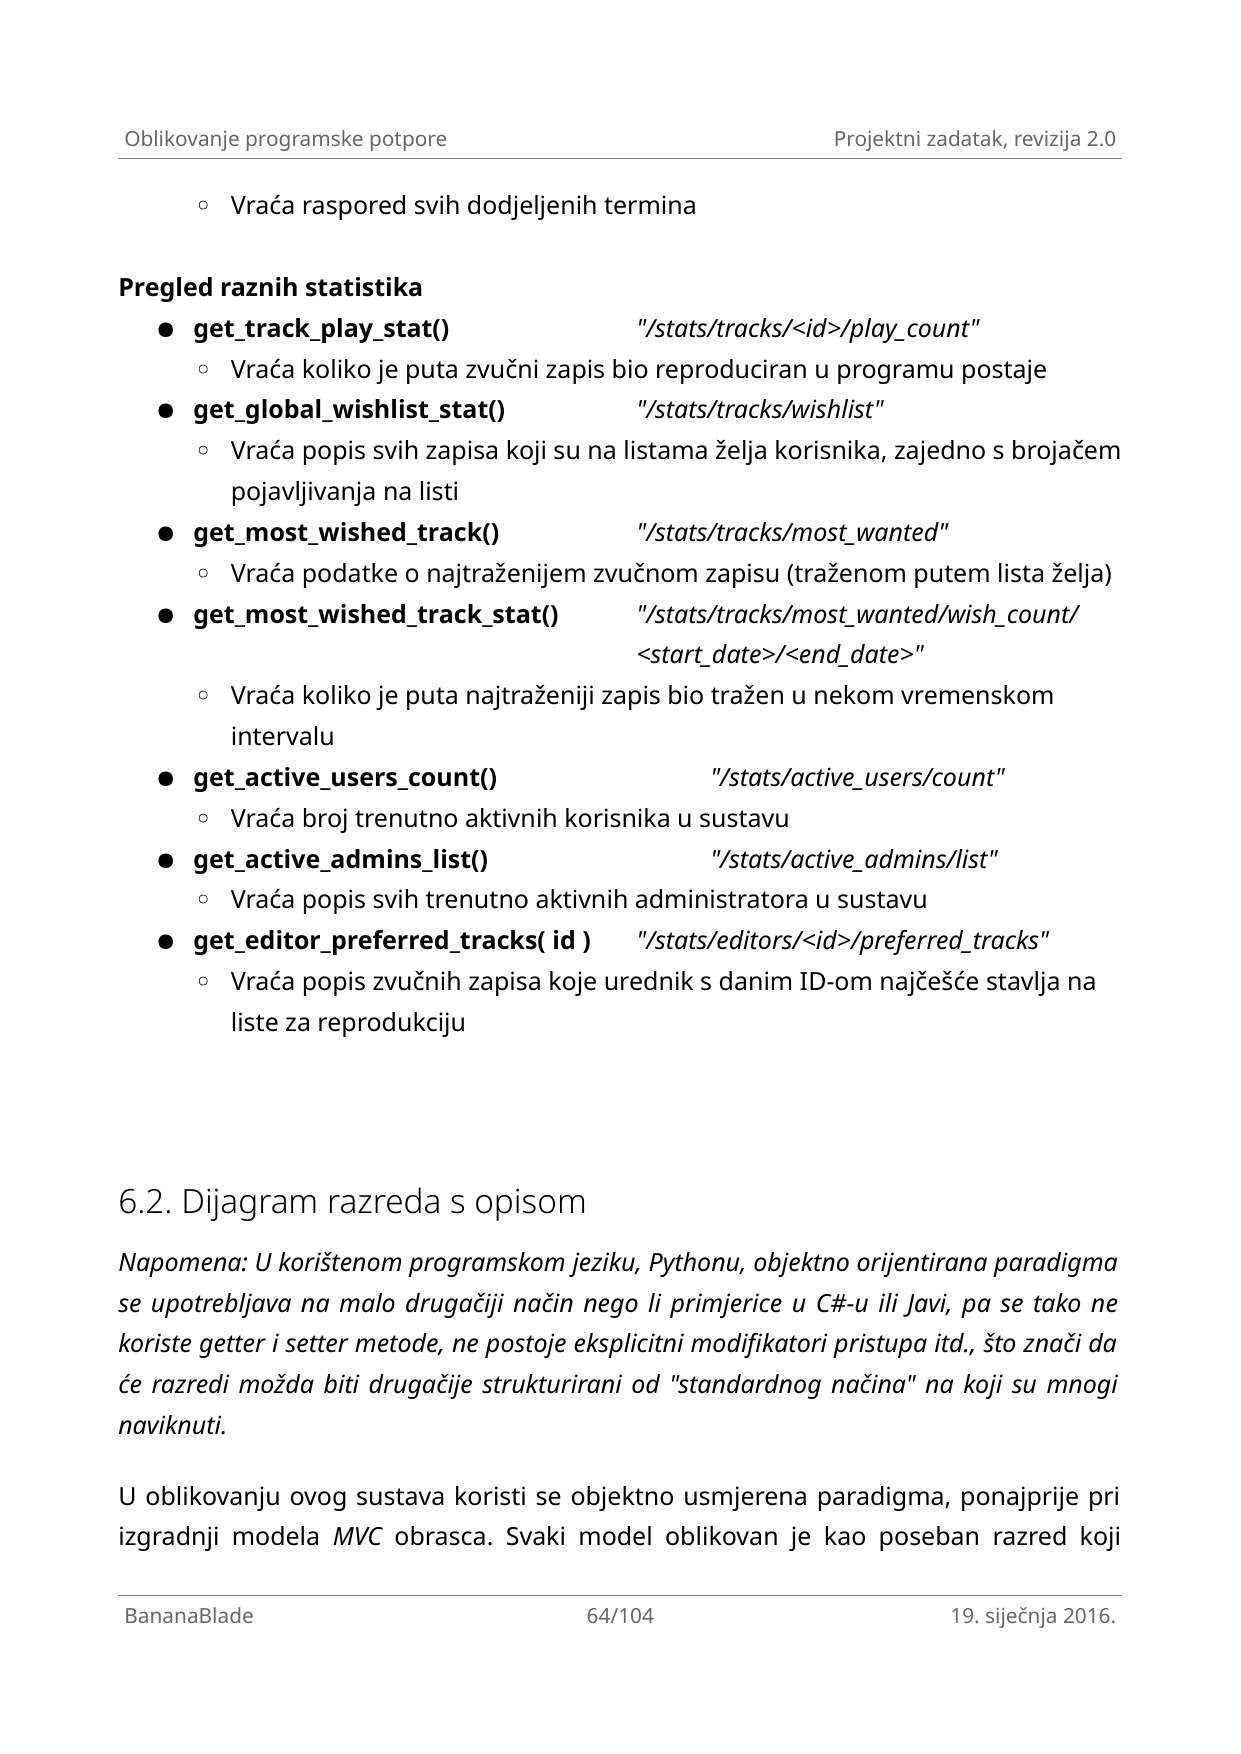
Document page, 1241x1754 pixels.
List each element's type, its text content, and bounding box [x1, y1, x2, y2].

list get_most_wished_track_stat() "/stats/tracks/most_wanted/wish_count/ <start_date>/<end_date>" [156, 596, 1122, 671]
list Vraća popis svih trenutno aktivnih administratora u sustavu [193, 882, 1122, 916]
text U oblikovanju ovog sustava koristi se objektno usmjerena paradigma, ponajprije pri izgradnji modela MVC obrasca. Svaki model oblikovan je kao poseban razred koji [118, 1478, 1122, 1553]
text Napomena: U korištenom programskom jeziku, Pythonu, objektno orijentirana paradigma se upotrebljava na malo drugačiji način nego li primjerice u C#-u ili Javi, pa se tako ne koriste getter i setter metode, ne postoje eksplicitni modifikatori pristupa itd., što znači da će razredi možda biti drugačije strukturirani od "standardnog načina" na koji su mnogi naviknuti. [118, 1244, 1122, 1442]
list Vraća popis zvučnih zapisa koje urednik s danim ID-om najčešće stavlja na liste za reprodukciju [193, 964, 1122, 1039]
list get_most_wished_track() "/stats/tracks/most_wanted" [156, 515, 1122, 549]
list Vraća koliko je puta zvučni zapis bio reproduciran u programu postaje [193, 351, 1122, 385]
list Vraća raspored svih dodjeljenih termina [193, 188, 1122, 222]
list Vraća broj trenutno aktivnih korisnika u sustavu [193, 801, 1122, 834]
list get_track_play_stat() "/stats/tracks/<id>/play_count" [156, 311, 1122, 344]
list get_active_admins_list() "/stats/active_admins/list" [156, 841, 1122, 875]
list Vraća podatke o najtraženijem zvučnom zapisu (traženom putem lista želja) [193, 556, 1122, 589]
list get_global_wishlist_stat() "/stats/tracks/wishlist" [156, 392, 1122, 426]
text Pregled raznih statistika [118, 270, 1122, 304]
subtitle 6.2. Dijagram razreda s opisom [118, 1177, 1122, 1223]
list get_active_users_count() "/stats/active_users/count" [156, 760, 1122, 794]
list Vraća popis svih zapisa koji su na listama želja korisnika, zajedno s brojačem pojavljivanja na listi [193, 433, 1122, 508]
list Vraća koliko je puta najtraženiji zapis bio tražen u nekom vremenskom intervalu [193, 678, 1122, 753]
list get_editor_preferred_tracks( id ) "/stats/editors/<id>/preferred_tracks" [156, 923, 1122, 957]
